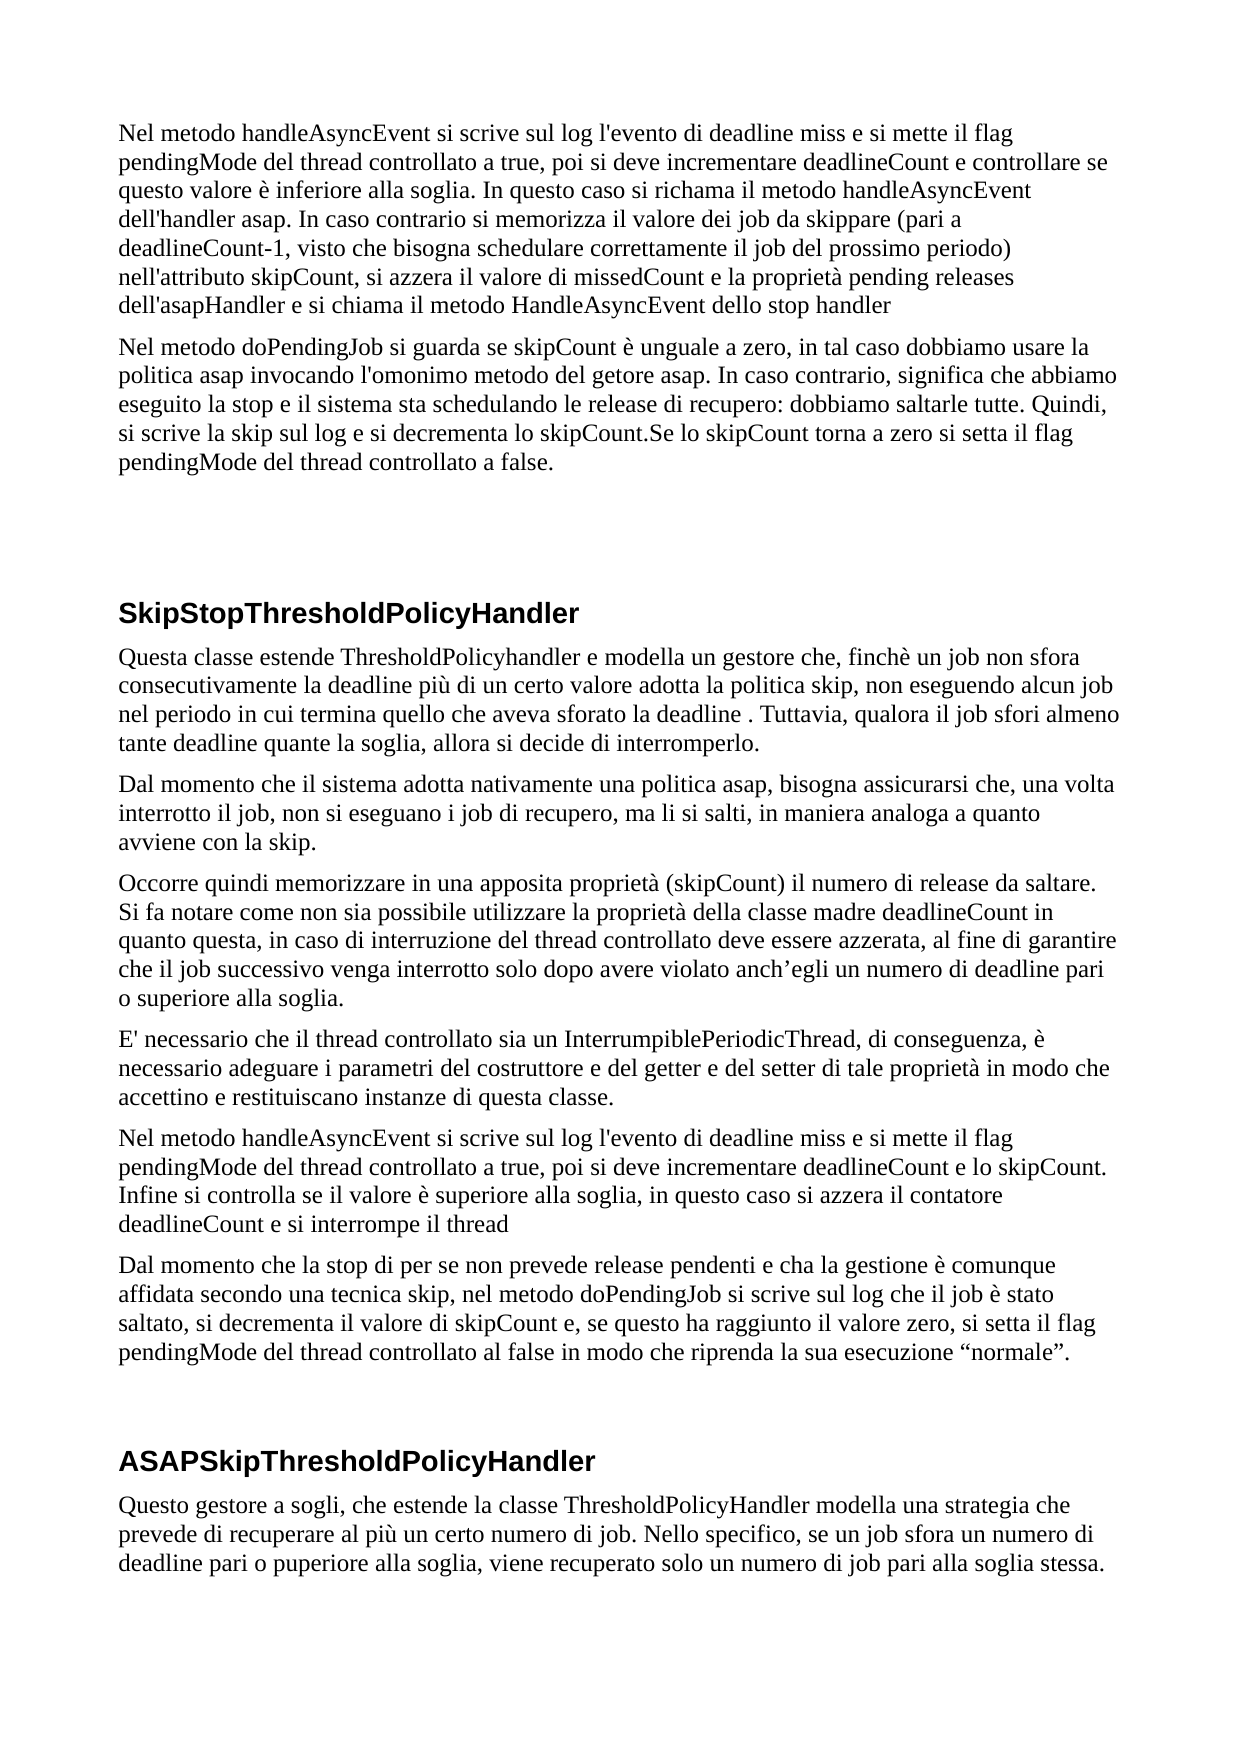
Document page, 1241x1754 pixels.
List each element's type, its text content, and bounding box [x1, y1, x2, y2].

text Dal momento che il sistema adotta nativamente una politica asap, bisogna assicurarsi che, una volta interrotto il job, non si eseguano i job di recupero, ma li si salti, in maniera analoga a quanto avviene con la skip. [118, 769, 1122, 855]
text Nel metodo doPendingJob si guarda se skipCount è unguale a zero, in tal caso dobbiamo usare la politica asap invocando l'omonimo metodo del getore asap. In caso contrario, significa che abbiamo eseguito la stop e il sistema sta schedulando le release di recupero: dobbiamo saltarle tutte. Quindi, si scrive la skip sul log e si decrementa lo skipCount.Se lo skipCount torna a zero si setta il flag pendingMode del thread controllato a false. [118, 332, 1122, 476]
text Occorre quindi memorizzare in una apposita proprietà (skipCount) il numero di release da saltare. Si fa notare come non sia possibile utilizzare la proprietà della classe madre deadlineCount in quanto questa, in caso di interruzione del thread controllato deve essere azzerata, al fine di garantire che il job successivo venga interrotto solo dopo avere violato anch’egli un numero di deadline pari o superiore alla soglia. [118, 868, 1122, 1012]
text Dal momento che la stop di per se non prevede release pendenti e cha la gestione è comunque affidata secondo una tecnica skip, nel metodo doPendingJob si scrive sul log che il job è stato saltato, si decrementa il valore di skipCount e, se questo ha raggiunto il valore zero, si setta il flag pendingMode del thread controllato al false in modo che riprenda la sua esecuzione “normale”. [118, 1250, 1122, 1365]
text Nel metodo handleAsyncEvent si scrive sul log l'evento di deadline miss e si mette il flag pendingMode del thread controllato a true, poi si deve incrementare deadlineCount e controllare se questo valore è inferiore alla soglia. In questo caso si richama il metodo handleAsyncEvent dell'handler asap. In caso contrario si memorizza il valore dei job da skippare (pari a deadlineCount-1, visto che bisogna schedulare correttamente il job del prossimo periodo) nell'attributo skipCount, si azzera il valore di missedCount e la proprietà pending releases dell'asapHandler e si chiama il metodo HandleAsyncEvent dello stop handler [118, 118, 1122, 319]
text E' necessario che il thread controllato sia un InterrumpiblePeriodicThread, di conseguenza, è necessario adeguare i parametri del costruttore e del getter e del setter di tale proprietà in modo che accettino e restituiscano instanze di questa classe. [118, 1024, 1122, 1110]
text Questa classe estende ThresholdPolicyhandler e modella un gestore che, finchè un job non sfora consecutivamente la deadline più di un certo valore adotta la politica skip, non eseguendo alcun job nel periodo in cui termina quello che aveva sforato la deadline . Tuttavia, qualora il job sfori almeno tante deadline quante la soglia, allora si decide di interromperlo. [118, 642, 1122, 757]
subtitle SkipStopThresholdPolicyHandler [118, 596, 1122, 629]
subtitle ASAPSkipThresholdPolicyHandler [118, 1444, 1122, 1478]
text Nel metodo handleAsyncEvent si scrive sul log l'evento di deadline miss e si mette il flag pendingMode del thread controllato a true, poi si deve incrementare deadlineCount e lo skipCount. Infine si controlla se il valore è superiore alla soglia, in questo caso si azzera il contatore deadlineCount e si interrompe il thread [118, 1123, 1122, 1238]
text Questo gestore a sogli, che estende la classe ThresholdPolicyHandler modella una strategia che prevede di recuperare al più un certo numero di job. Nello specifico, se un job sfora un numero di deadline pari o puperiore alla soglia, viene recuperato solo un numero di job pari alla soglia stessa. [118, 1490, 1122, 1576]
